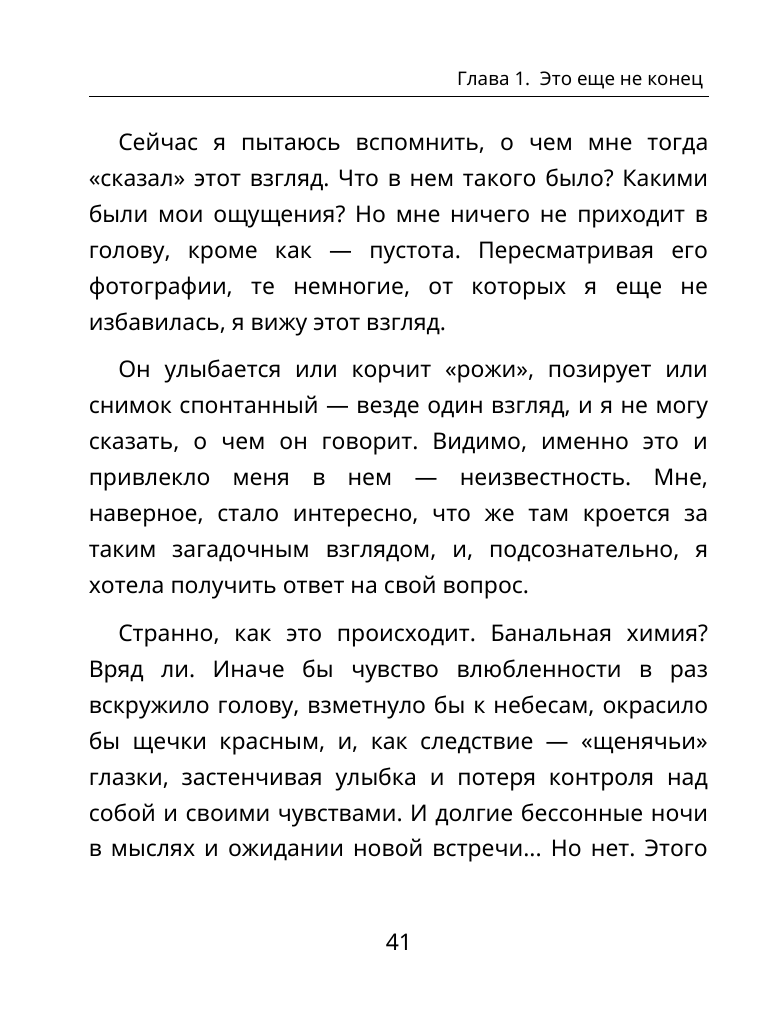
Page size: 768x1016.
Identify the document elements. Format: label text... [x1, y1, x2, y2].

text Странно, как это происходит. Банальная химия? Вряд ли. Иначе бы чувство влюбленности в раз вскружило голову, взметнуло бы к небесам, окрасило бы щечки красным, и, как следствие — «щенячьи» глазки, застенчивая улыбка и потеря контроля над собой и своими чувствами. И долгие бессонные ночи в мыслях и ожидании новой встречи... Но нет. Этого [88, 617, 709, 864]
text Он улыбается или корчит «рожи», позирует или снимок спонтанный — везде один взгляд, и я не могу сказать, о чем он говорит. Видимо, именно это и привлекло меня в нем — неизвестность. Мне, наверное, стало интересно, что же там кроется за таким загадочным взглядом, и, подсознательно, я хотела получить ответ на свой вопрос. [88, 353, 709, 600]
text Сейчас я пытаюсь вспомнить, о чем мне тогда «сказал» этот взгляд. Что в нем такого было? Какими были мои ощущения? Но мне ничего не приходит в голову, кроме как — пустота. Пересматривая его фотографии, те немногие, от которых я еще не избавилась, я вижу этот взгляд. [88, 126, 709, 337]
